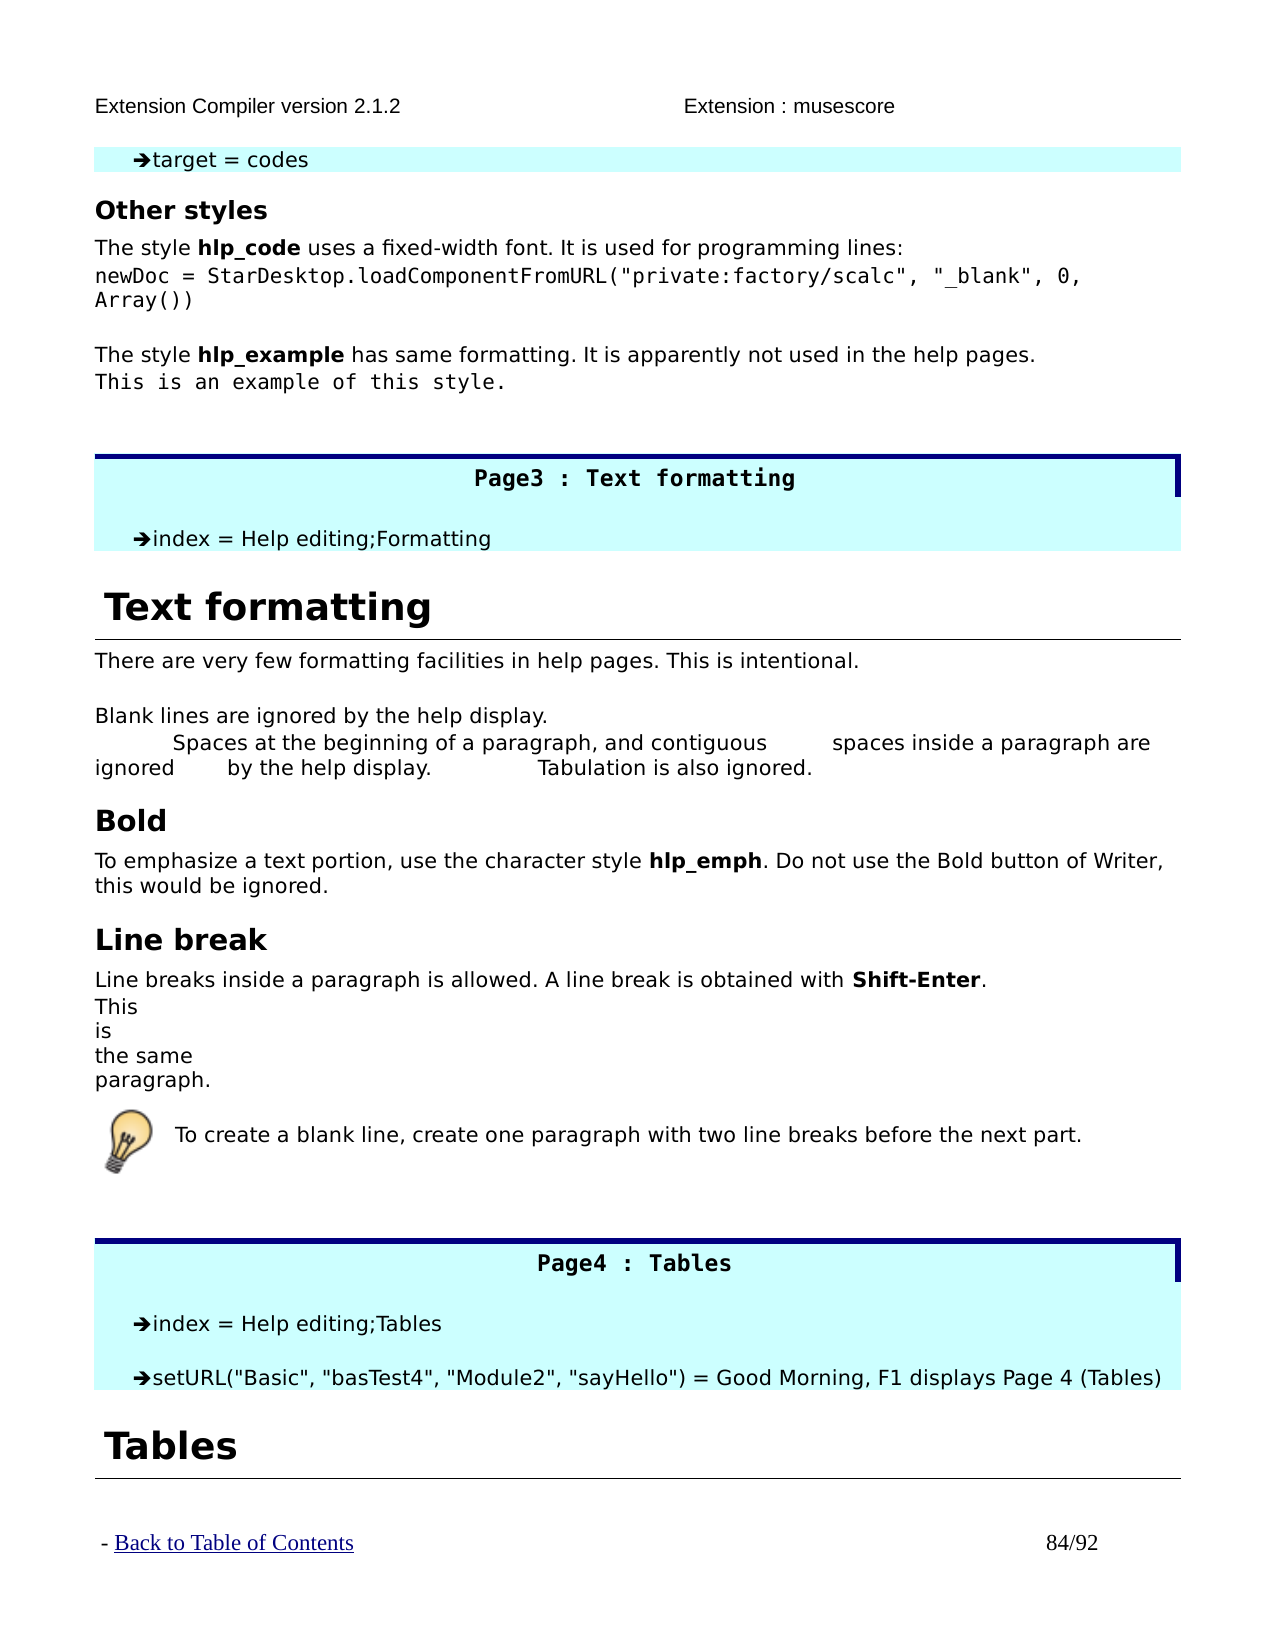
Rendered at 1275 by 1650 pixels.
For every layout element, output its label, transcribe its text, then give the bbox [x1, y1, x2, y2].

text This is the same paragraph. [94, 995, 1181, 1093]
text Page3 : Text formatting [94, 455, 1175, 497]
text newDoc = StarDesktop.loadComponentFromURL("private:factory/scalc", "_blank", 0, Array()) [94, 264, 1181, 313]
text Line breaks inside a paragraph is allowed. A line break is obtained with Shift-Enter. [94, 968, 1181, 992]
list target = codes [94, 147, 1181, 172]
text The style hlp_example has same formatting. It is apparently not used in the help pages. [94, 342, 1181, 367]
text Blank lines are ignored by the help display. [94, 703, 1181, 728]
list To create a blank line, create one paragraph with two line breaks before the next part. [163, 1105, 1181, 1179]
picture [95, 1105, 163, 1179]
text Line break [94, 923, 1181, 957]
text To emphasize a text portion, use the character style hlp_emph. Do not use the Bold button of Writer, this would be ignored. [94, 849, 1181, 898]
list setURL("Basic", "basTest4", "Module2", "sayHello") = Good Morning, F1 displays Page 4 (Tables) [94, 1366, 1181, 1390]
text This is an example of this style. [94, 370, 1181, 394]
text Text formatting [94, 576, 1181, 639]
text Other styles [94, 197, 1181, 226]
list index = Help editing;Formatting [94, 527, 1181, 551]
text The style hlp_code uses a fixed-width font. It is used for programming lines: [94, 236, 1181, 261]
text Tables [94, 1415, 1181, 1478]
text Bold [94, 805, 1181, 839]
text Page4 : Tables [94, 1239, 1175, 1282]
text Spaces at the beginning of a paragraph, and contiguous spaces inside a paragraph are ignored by the help display. Tabulation is also ignored. [94, 731, 1181, 780]
text There are very few formatting facilities in help pages. This is intentional. [94, 649, 1181, 673]
list index = Help editing;Tables [94, 1312, 1181, 1336]
